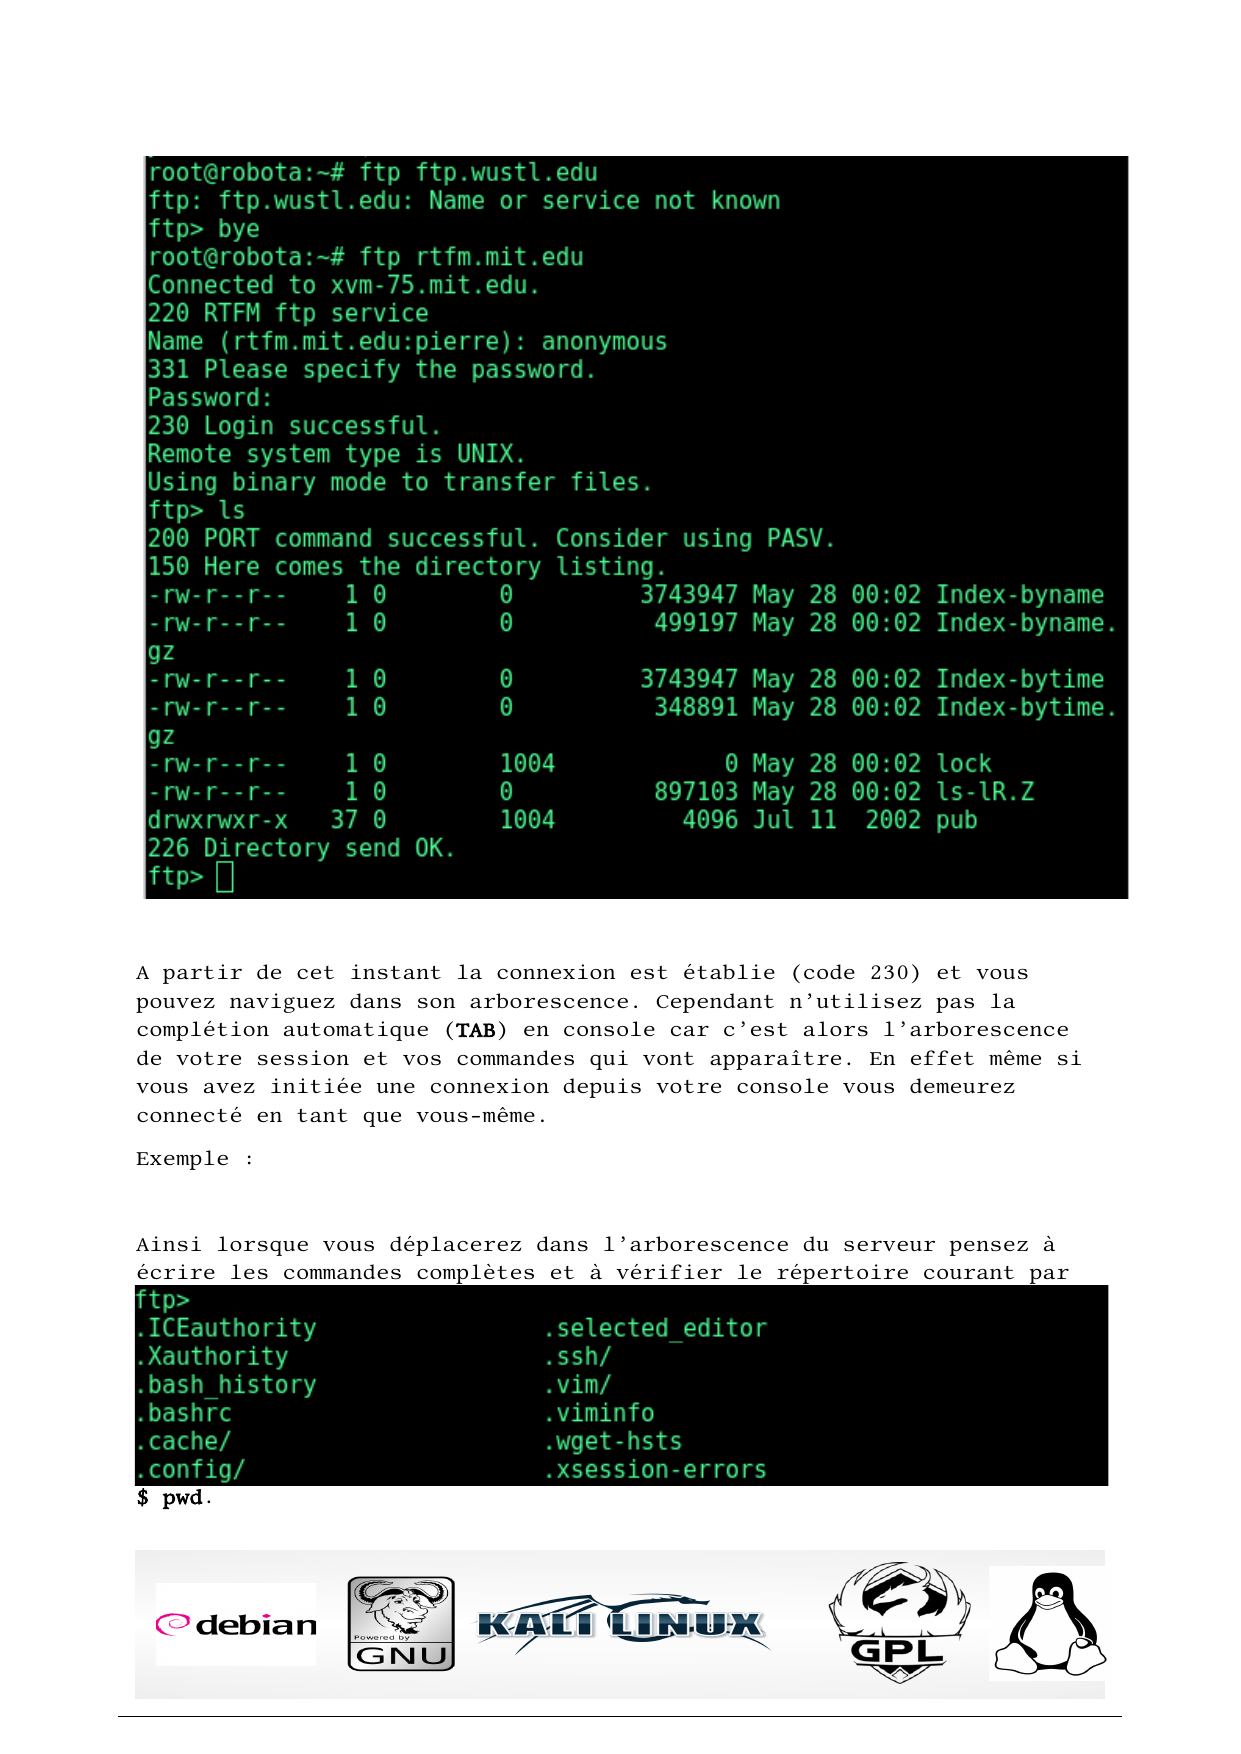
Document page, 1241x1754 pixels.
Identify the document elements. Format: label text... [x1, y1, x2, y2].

picture [134, 1285, 1109, 1486]
picture [143, 156, 1130, 899]
picture [828, 1562, 971, 1684]
text Ainsi lorsque vous déplacerez dans l’arborescence du serveur pensez à écrire les commandes complètes et à vérifier le répertoire courant par [136, 1232, 1104, 1285]
picture [341, 1573, 782, 1674]
text $ pwd. [136, 1486, 1104, 1509]
picture [156, 1583, 317, 1666]
picture [989, 1566, 1112, 1681]
text A partir de cet instant la connexion est établie (code 230) et vous pouvez naviguez dans son arborescence. Cependant n’utilisez pas la complétion automatique (TAB) en console car c’est alors l’arborescence de votre session et vos commandes qui vont apparaître. En effet même si vous avez initiée une connexion depuis votre console vous demeurez connecté en tant que vous-même. [136, 961, 1104, 1127]
text Exemple : [136, 1146, 1104, 1170]
